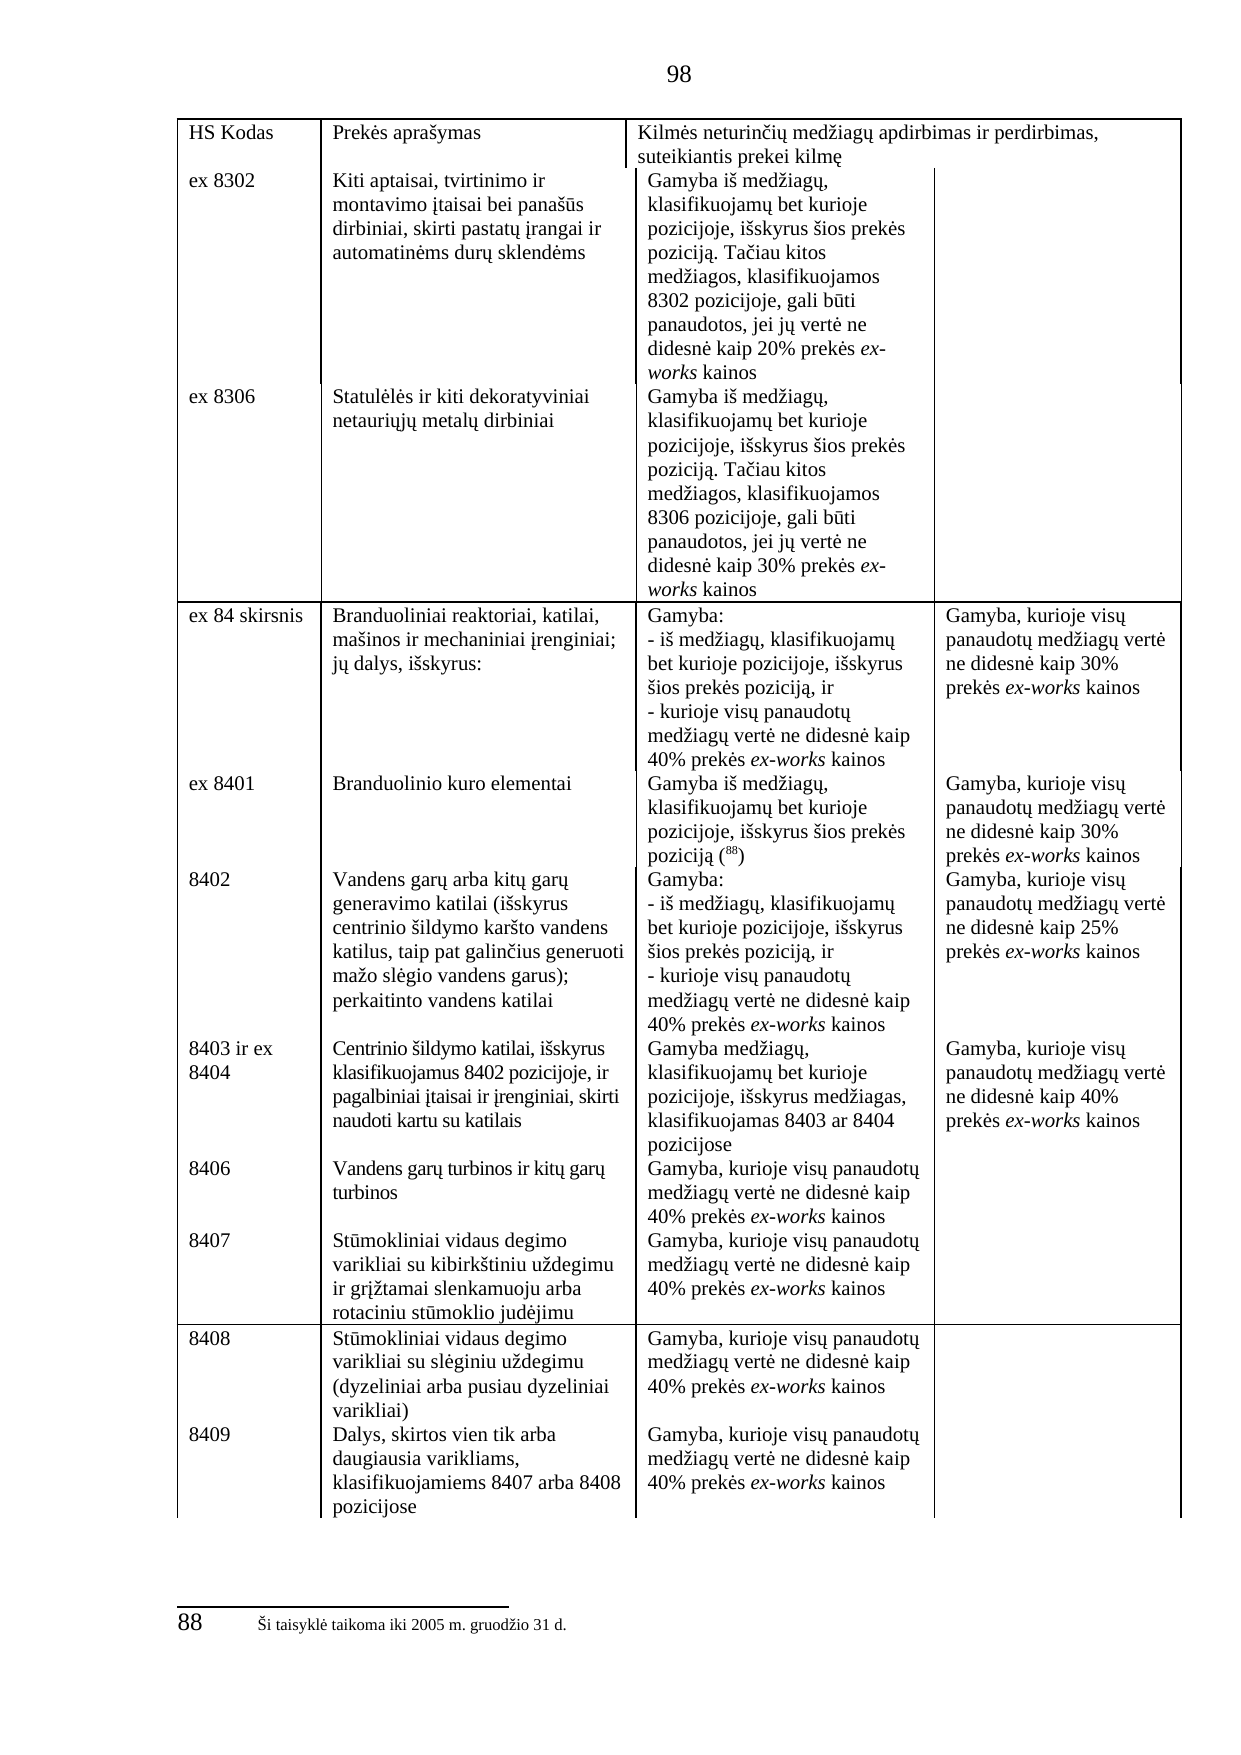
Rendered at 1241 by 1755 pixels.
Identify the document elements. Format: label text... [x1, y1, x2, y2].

table_cell ex 8401 [178, 771, 320, 867]
table_cell ex 8306 [178, 384, 321, 601]
table_cell Dalys, skirtos vien tik arba daugiausia varikliams, klasifikuojamiems 8407 arba 8408 pozicijose [322, 1422, 635, 1518]
table_cell Statulėlės ir kiti dekoratyviniai netauriųjų metalų dirbiniai [322, 384, 636, 601]
table_cell Stūmokliniai vidaus degimo varikliai su kibirkštiniu uždegimu ir grįžtamai slenkamuoju arba rotaciniu stūmoklio judėjimu [322, 1228, 635, 1324]
table_cell Gamyba, kurioje visų panaudotų medžiagų vertė ne didesnė kaip 30% prekės ex-works kainos [935, 603, 1180, 771]
table_cell Kiti aptaisai, tvirtinimo ir montavimo įtaisai bei panašūs dirbiniai, skirti pastatų įrangai ir automatinėms durų sklendėms [322, 168, 635, 384]
table_cell Gamyba, kurioje visų panaudotų medžiagų vertė ne didesnė kaip 40% prekės ex-works kainos [637, 1325, 934, 1422]
table_cell Centrinio šildymo katilai, išskyrus klasifikuojamus 8402 pozicijoje, ir pagalbiniai įtaisai ir įrenginiai, skirti naudoti kartu su katilais [322, 1036, 635, 1156]
table_cell [935, 1325, 1180, 1422]
table_cell [935, 168, 1180, 384]
table_cell Gamyba medžiagų, klasifikuojamų bet kurioje pozicijoje, išskyrus medžiagas, klasifikuojamas 8403 ar 8404 pozicijose [637, 1036, 934, 1156]
table_cell Gamyba iš medžiagų, klasifikuojamų bet kurioje pozicijoje, išskyrus šios prekės poziciją () [637, 771, 934, 867]
table_cell 8402 [178, 867, 320, 1036]
table_cell Vandens garų turbinos ir kitų garų turbinos [322, 1156, 635, 1228]
table_cell ex 8302 [178, 168, 320, 384]
table_cell Gamyba, kurioje visų panaudotų medžiagų vertė ne didesnė kaip 40% prekės ex-works kainos [935, 1036, 1180, 1156]
table_cell [935, 1228, 1180, 1324]
table_cell Gamyba: - iš medžiagų, klasifikuojamų bet kurioje pozicijoje, išskyrus šios prekės poziciją, ir - kurioje visų panaudotų medžiagų vertė ne didesnė kaip 40% prekės ex-works kainos [637, 603, 934, 771]
table_cell Vandens garų arba kitų garų generavimo katilai (išskyrus centrinio šildymo karšto vandens katilus, taip pat galinčius generuoti mažo slėgio vandens garus); perkaitinto vandens katilai [322, 867, 635, 1036]
table_cell 8406 [178, 1156, 320, 1228]
table_cell Stūmokliniai vidaus degimo varikliai su slėginiu uždegimu (dyzeliniai arba pusiau dyzeliniai varikliai) [322, 1325, 635, 1422]
table_cell [935, 384, 1181, 601]
table_cell 8409 [178, 1422, 320, 1518]
table_cell Gamyba: - iš medžiagų, klasifikuojamų bet kurioje pozicijoje, išskyrus šios prekės poziciją, ir - kurioje visų panaudotų medžiagų vertė ne didesnė kaip 40% prekės ex-works kainos [637, 867, 934, 1036]
table_cell Gamyba, kurioje visų panaudotų medžiagų vertė ne didesnė kaip 25% prekės ex-works kainos [935, 867, 1180, 1036]
table_cell Gamyba, kurioje visų panaudotų medžiagų vertė ne didesnė kaip 30% prekės ex-works kainos [935, 771, 1181, 867]
table_header HS Kodas [178, 120, 320, 168]
table_cell 8403 ir ex 8404 [178, 1036, 320, 1156]
table_cell [935, 1422, 1180, 1518]
table_cell 8408 [178, 1325, 320, 1422]
table_cell Gamyba, kurioje visų panaudotų medžiagų vertė ne didesnė kaip 40% prekės ex-works kainos [637, 1422, 934, 1518]
table_cell Branduoliniai reaktoriai, katilai, mašinos ir mechaniniai įrenginiai; jų dalys, išskyrus: [322, 603, 635, 771]
table_cell Branduolinio kuro elementai [322, 771, 636, 867]
table_cell Gamyba, kurioje visų panaudotų medžiagų vertė ne didesnė kaip 40% prekės ex-works kainos [637, 1156, 934, 1228]
table_cell Gamyba, kurioje visų panaudotų medžiagų vertė ne didesnė kaip 40% prekės ex-works kainos [637, 1228, 934, 1324]
table_cell ex 84 skirsnis [178, 603, 320, 771]
table_header Kilmės neturinčių medžiagų apdirbimas ir perdirbimas, suteikiantis prekei kilmę [627, 120, 1180, 168]
table_cell Gamyba iš medžiagų, klasifikuojamų bet kurioje pozicijoje, išskyrus šios prekės poziciją. Tačiau kitos medžiagos, klasifikuojamos 8306 pozicijoje, gali būti panaudotos, jei jų vertė ne didesnė kaip 30% prekės ex-works kainos [637, 384, 934, 601]
table_cell Gamyba iš medžiagų, klasifikuojamų bet kurioje pozicijoje, išskyrus šios prekės poziciją. Tačiau kitos medžiagos, klasifikuojamos 8302 pozicijoje, gali būti panaudotos, jei jų vertė ne didesnė kaip 20% prekės ex-works kainos [637, 168, 934, 384]
table_cell [935, 1156, 1180, 1228]
table_cell 8407 [178, 1228, 320, 1324]
table_header Prekės aprašymas [322, 120, 625, 168]
